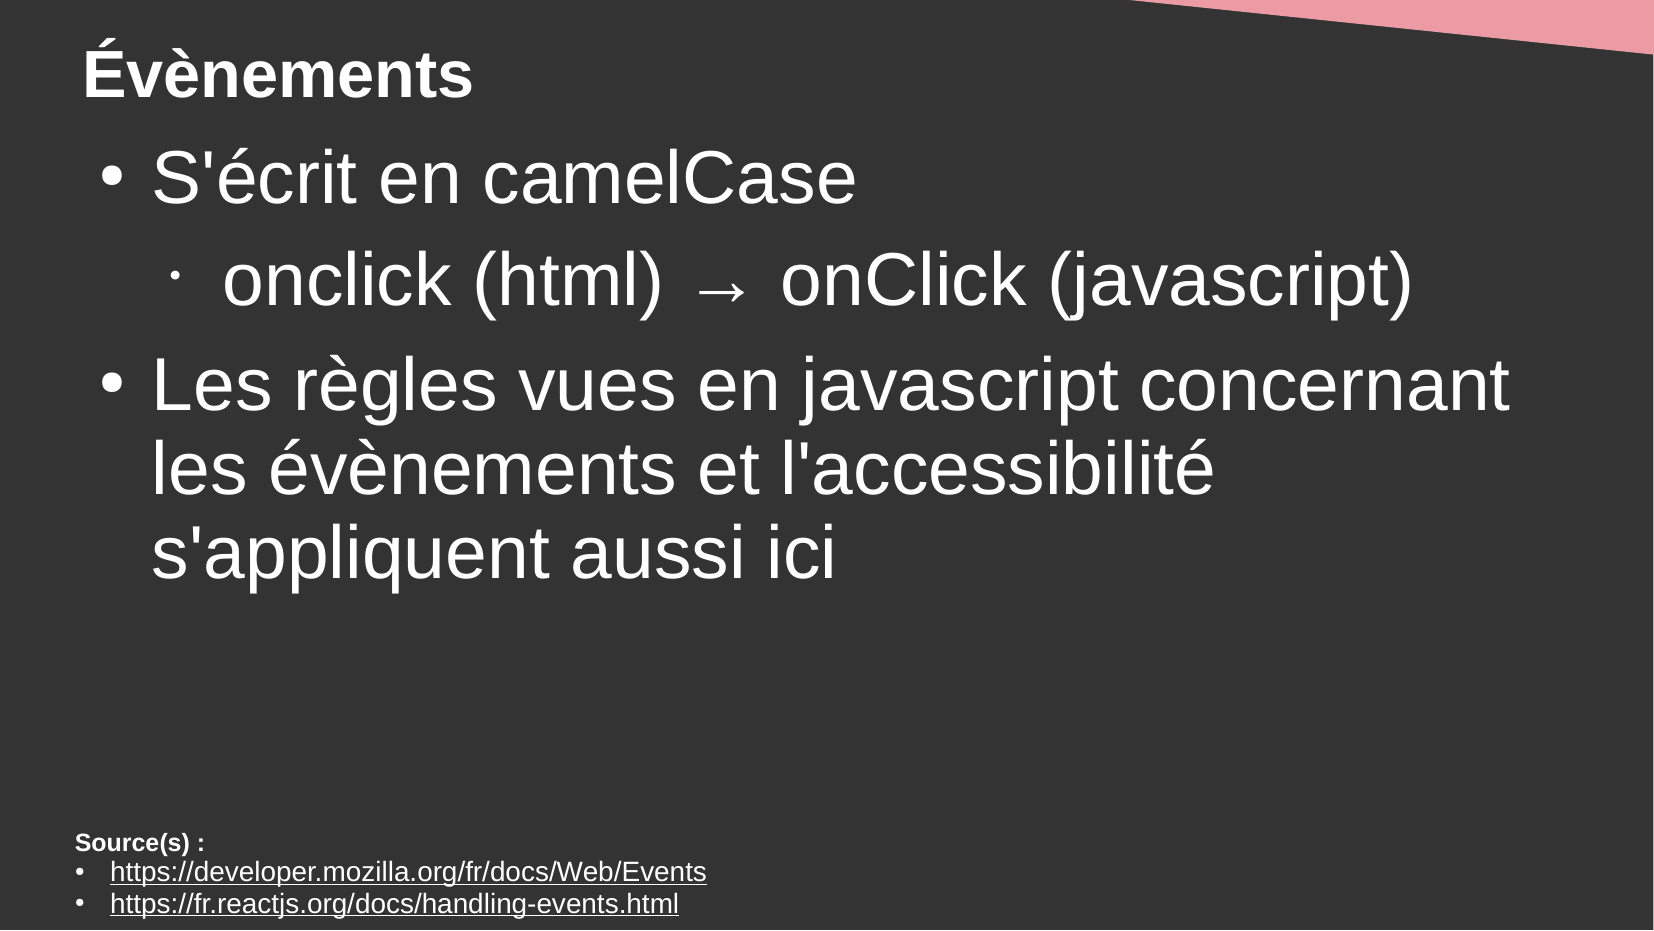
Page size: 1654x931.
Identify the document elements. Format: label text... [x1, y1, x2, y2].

text_box Source(s) : https://developer.mozilla.org/fr/docs/Web/Events https://fr.reactjs.org/docs/handling-events.html [60, 821, 1546, 927]
list S'écrit en camelCase onclick (html) → onClick (javascript) Les règles vues en javascript concernant les évènements et l'accessibilité s'appliquent aussi ici [80, 135, 1619, 780]
title Évènements [82, 37, 1571, 114]
text_box [1129, 0, 1654, 55]
